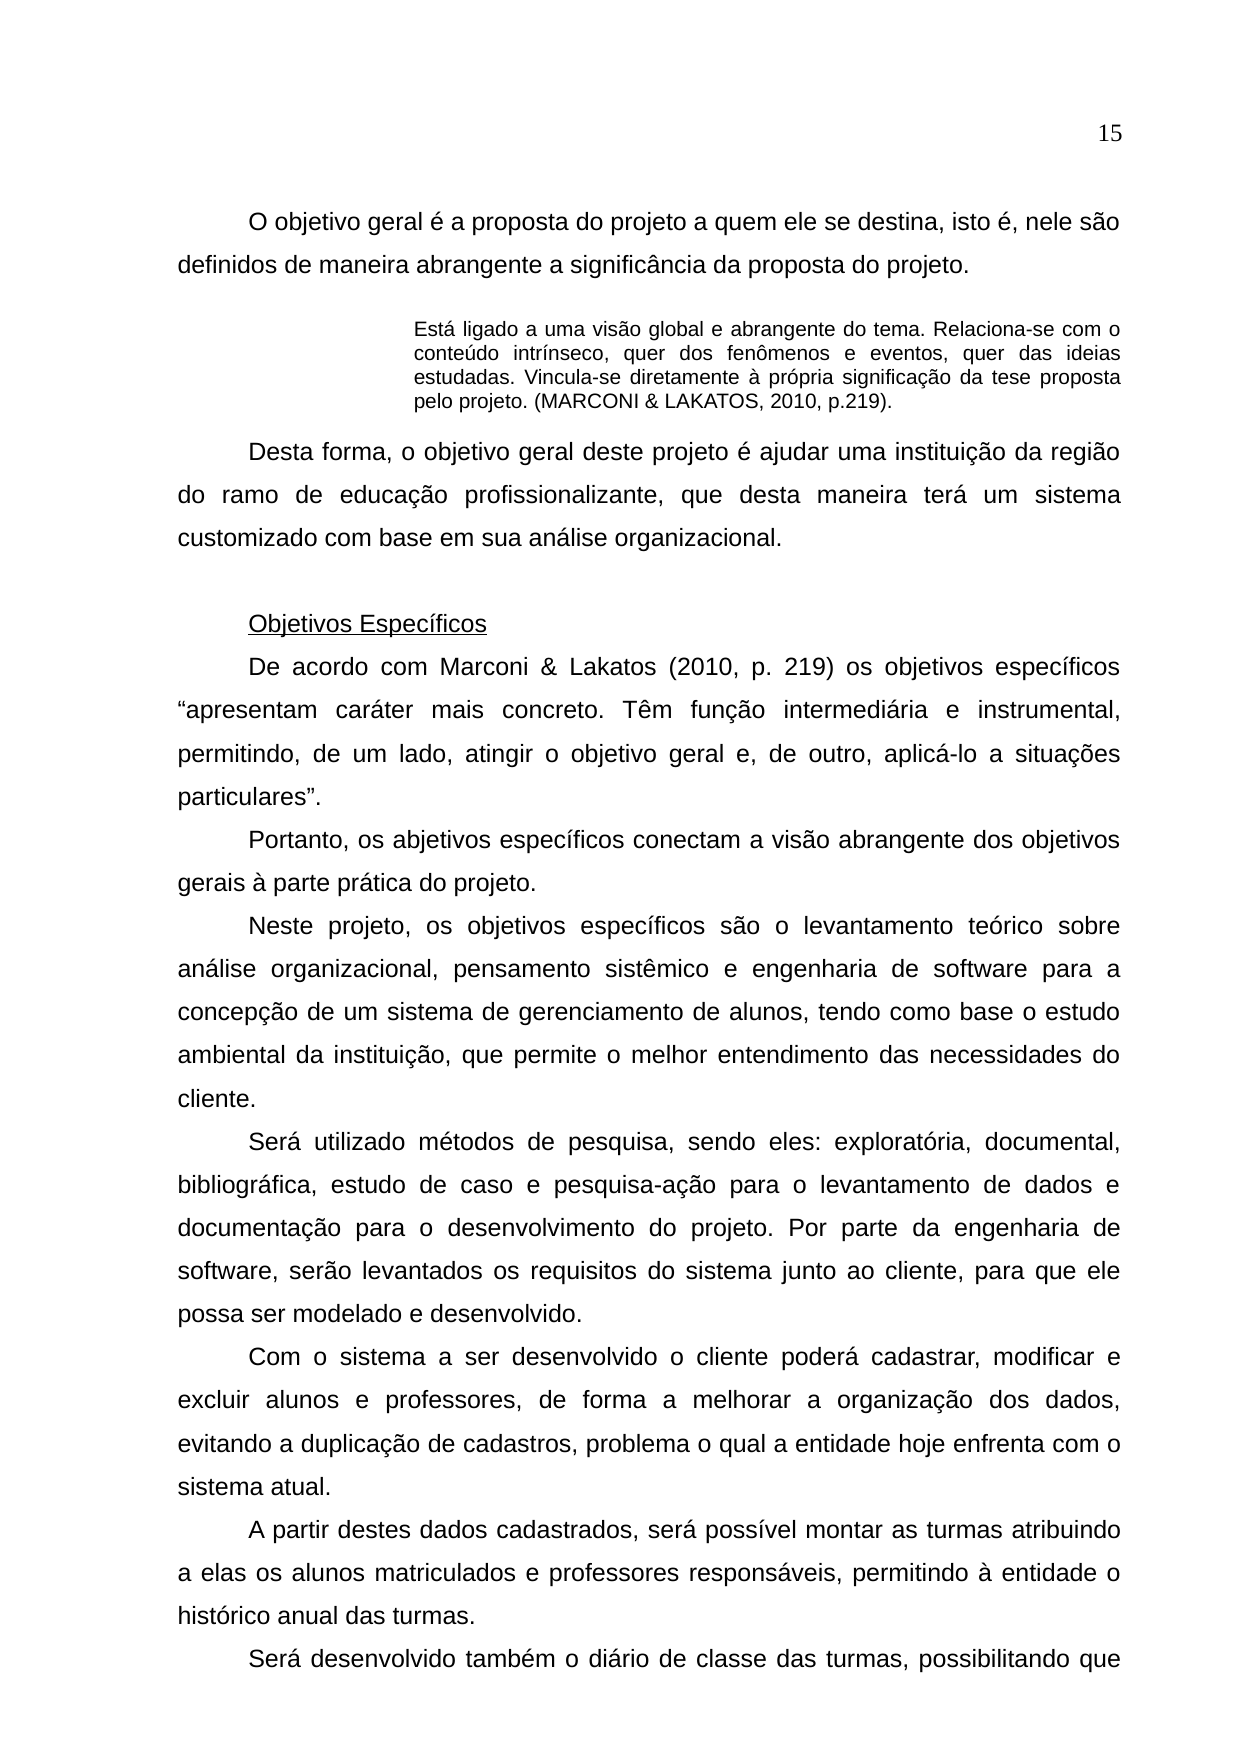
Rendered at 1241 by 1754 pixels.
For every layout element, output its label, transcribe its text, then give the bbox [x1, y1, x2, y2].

text Objetivos Específicos [177, 609, 1122, 638]
text Será desenvolvido também o diário de classe das turmas, possibilitando que [177, 1644, 1122, 1673]
text Portanto, os abjetivos específicos conectam a visão abrangente dos objetivos gerais à parte prática do projeto. [177, 825, 1122, 897]
text A partir destes dados cadastrados, será possível montar as turmas atribuindo a elas os alunos matriculados e professores responsáveis, permitindo à entidade o histórico anual das turmas. [177, 1515, 1122, 1630]
text Neste projeto, os objetivos específicos são o levantamento teórico sobre análise organizacional, pensamento sistêmico e engenharia de software para a concepção de um sistema de gerenciamento de alunos, tendo como base o estudo ambiental da instituição, que permite o melhor entendimento das necessidades do cliente. [177, 911, 1122, 1112]
text O objetivo geral é a proposta do projeto a quem ele se destina, isto é, nele são definidos de maneira abrangente a significância da proposta do projeto. [177, 207, 1122, 278]
text Com o sistema a ser desenvolvido o cliente poderá cadastrar, modificar e excluir alunos e professores, de forma a melhorar a organização dos dados, evitando a duplicação de cadastros, problema o qual a entidade hoje enfrenta com o sistema atual. [177, 1342, 1122, 1500]
text Será utilizado métodos de pesquisa, sendo eles: exploratória, documental, bibliográfica, estudo de caso e pesquisa-ação para o levantamento de dados e documentação para o desenvolvimento do projeto. Por parte da engenharia de software, serão levantados os requisitos do sistema junto ao cliente, para que ele possa ser modelado e desenvolvido. [177, 1127, 1122, 1328]
text Desta forma, o objetivo geral deste projeto é ajudar uma instituição da região do ramo de educação profissionalizante, que desta maneira terá um sistema customizado com base em sua análise organizacional. [177, 437, 1122, 552]
text Está ligado a uma visão global e abrangente do tema. Relaciona-se com o conteúdo intrínseco, quer dos fenômenos e eventos, quer das ideias estudadas. Vincula-se diretamente à própria significação da tese proposta pelo projeto. (MARCONI & LAKATOS, 2010, p.219). [413, 317, 1122, 413]
text De acordo com Marconi & Lakatos (2010, p. 219) os objetivos específicos “apresentam caráter mais concreto. Têm função intermediária e instrumental, permitindo, de um lado, atingir o objetivo geral e, de outro, aplicá-lo a situações particulares”. [177, 652, 1122, 810]
